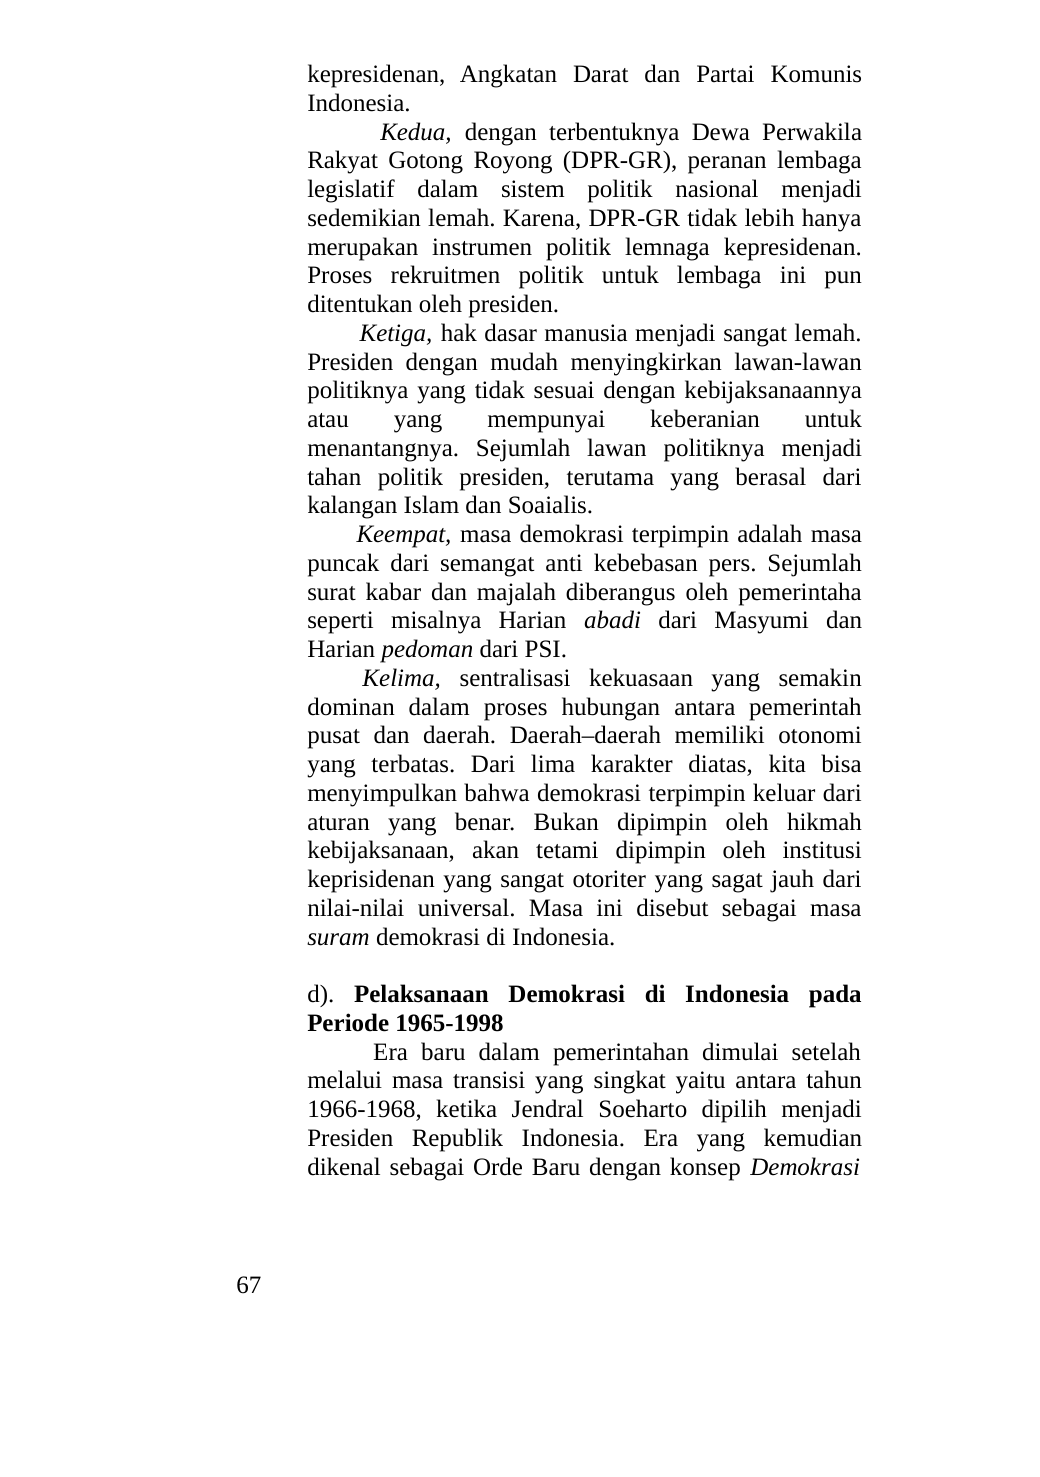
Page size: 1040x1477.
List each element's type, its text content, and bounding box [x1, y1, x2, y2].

text Era baru dalam pemerintahan dimulai setelah melalui masa transisi yang singkat yaitu antara tahun 1966-1968, ketika Jendral Soeharto dipilih menjadi Presiden Republik Indonesia. Era yang kemudian dikenal sebagai Orde Baru dengan konsep Demokrasi [307, 1037, 862, 1180]
text Keempat, masa demokrasi terpimpin adalah masa puncak dari semangat anti kebebasan pers. Sejumlah surat kabar dan majalah diberangus oleh pemerintaha seperti misalnya Harian abadi dari Masyumi dan Harian pedoman dari PSI. [307, 519, 862, 663]
text Kedua, dengan terbentuknya Dewa Perwakila Rakyat Gotong Royong (DPR-GR), peranan lembaga legislatif dalam sistem politik nasional menjadi sedemikian lemah. Karena, DPR-GR tidak lebih hanya merupakan instrumen politik lemnaga kepresidenan. Proses rekruitmen politik untuk lembaga ini pun ditentukan oleh presiden. [307, 117, 862, 318]
text kepresidenan, Angkatan Darat dan Partai Komunis Indonesia. [307, 59, 862, 117]
list d). Pelaksanaan Demokrasi di Indonesia pada Periode 1965-1998 [307, 979, 862, 1037]
text Kelima, sentralisasi kekuasaan yang semakin dominan dalam proses hubungan antara pemerintah pusat dan daerah. Daerah–daerah memiliki otonomi yang terbatas. Dari lima karakter diatas, kita bisa menyimpulkan bahwa demokrasi terpimpin keluar dari aturan yang benar. Bukan dipimpin oleh hikmah kebijaksanaan, akan tetami dipimpin oleh institusi keprisidenan yang sangat otoriter yang sagat jauh dari nilai-nilai universal. Masa ini disebut sebagai masa suram demokrasi di Indonesia. [307, 663, 862, 950]
text Ketiga, hak dasar manusia menjadi sangat lemah. Presiden dengan mudah menyingkirkan lawan-lawan politiknya yang tidak sesuai dengan kebijaksanaannya atau yang mempunyai keberanian untuk menantangnya. Sejumlah lawan politiknya menjadi tahan politik presiden, terutama yang berasal dari kalangan Islam dan Soaialis. [307, 318, 862, 519]
